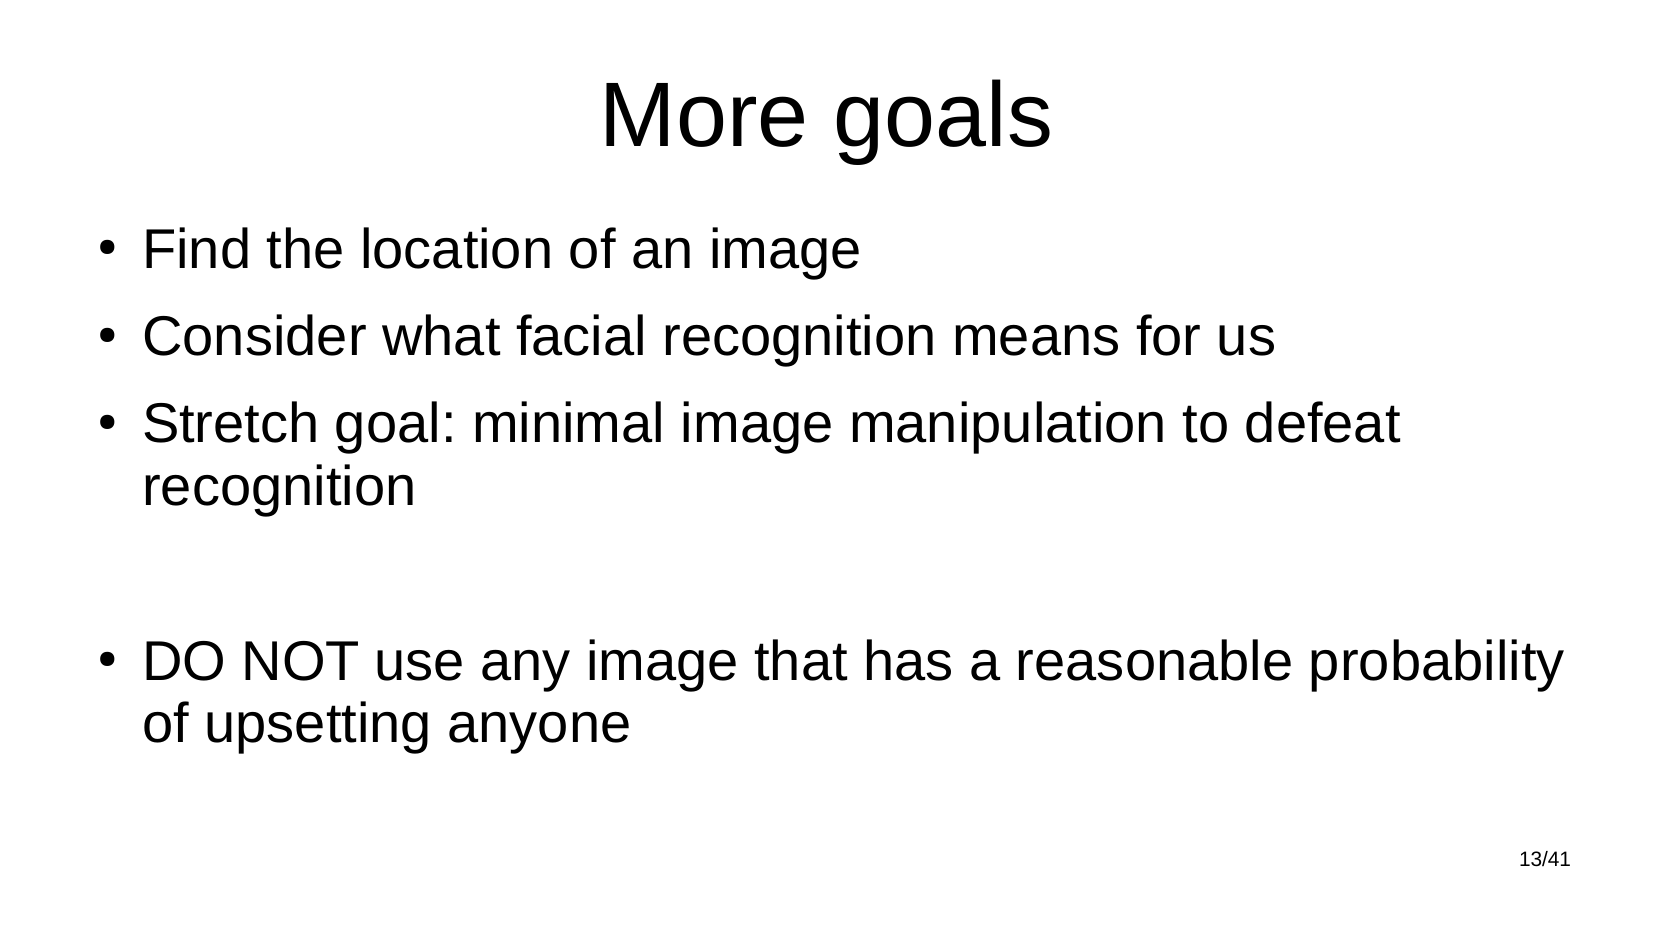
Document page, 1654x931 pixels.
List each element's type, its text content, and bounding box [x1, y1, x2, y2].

list Find the location of an image Consider what facial recognition means for us Stretch goal: minimal image manipulation to defeat recognition DO NOT use any image that has a reasonable probability of upsetting anyone [82, 217, 1571, 758]
title More goals [82, 37, 1571, 193]
